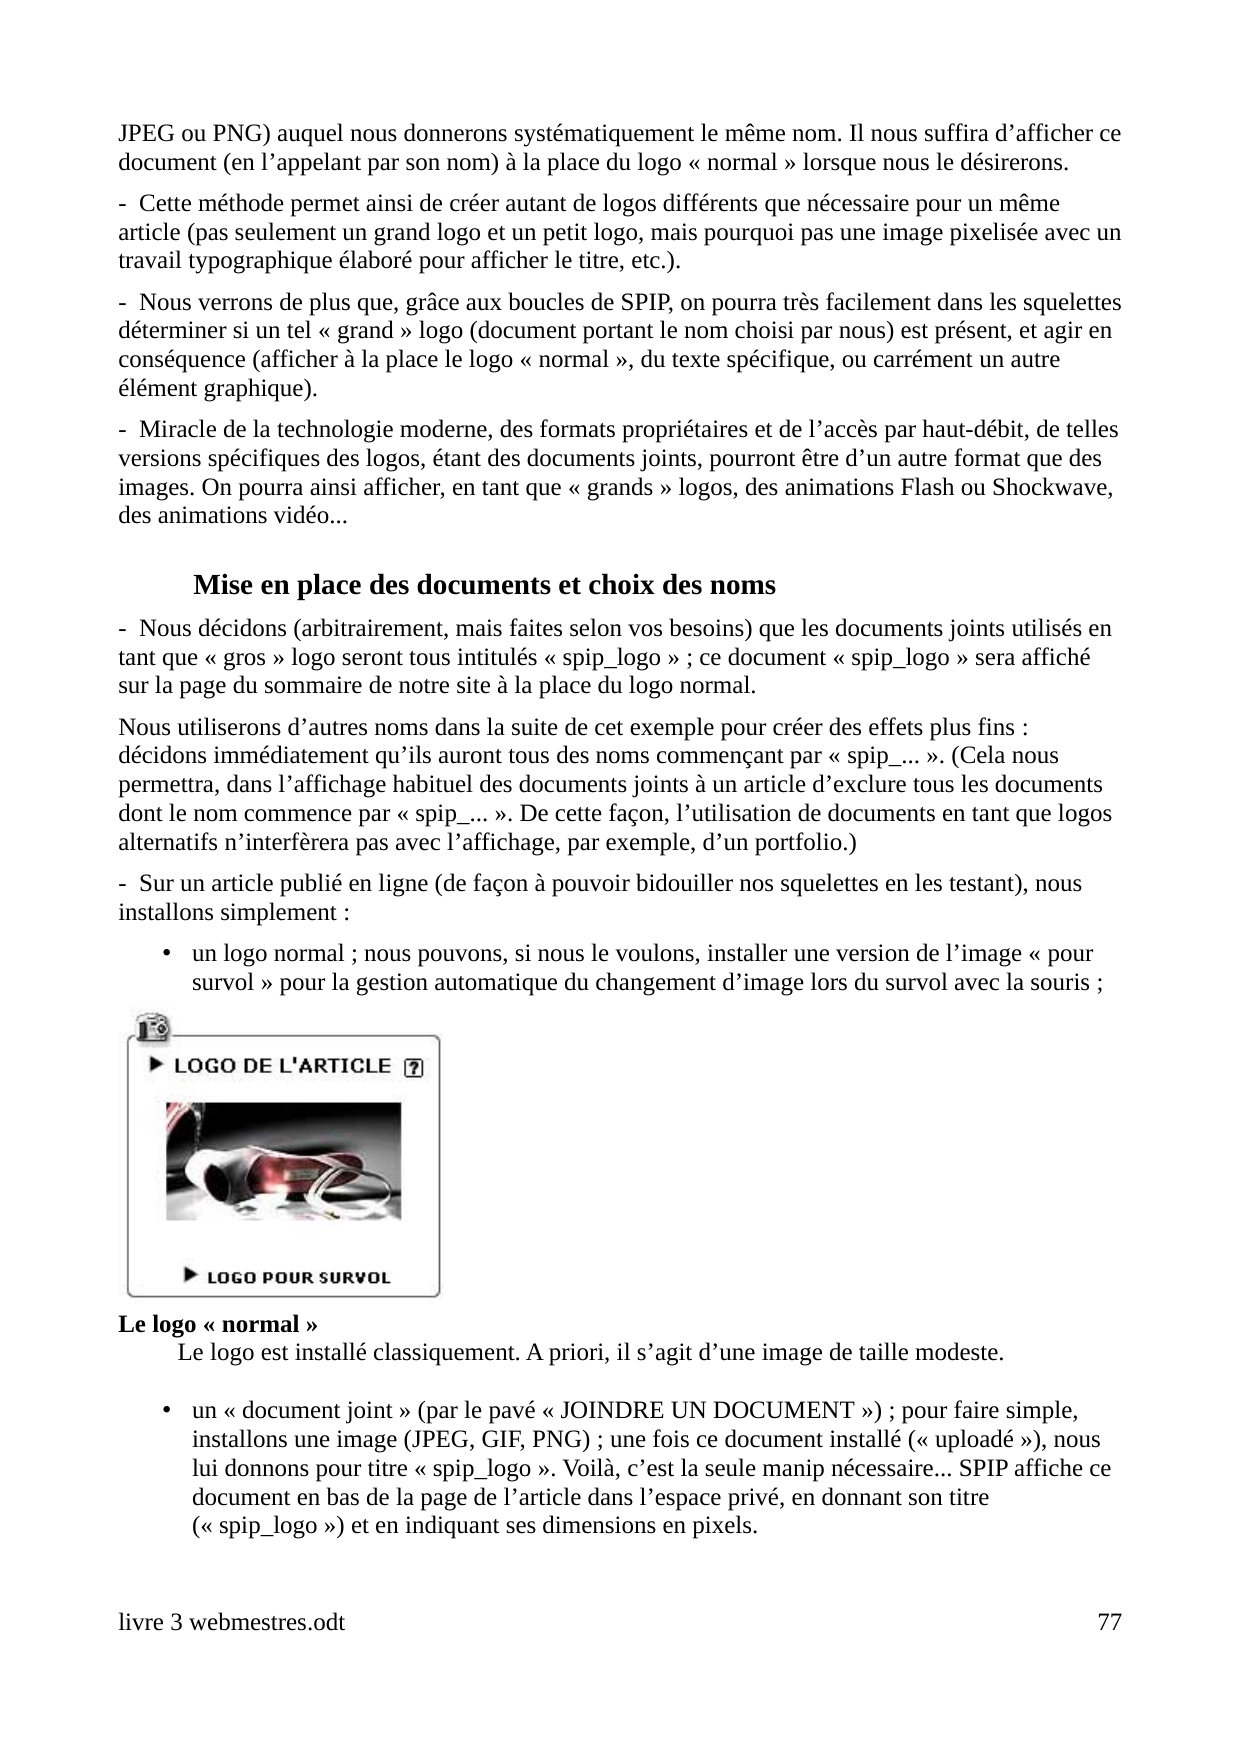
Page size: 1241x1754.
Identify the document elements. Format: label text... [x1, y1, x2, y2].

list un logo normal ; nous pouvons, si nous le voulons, installer une version de l’image « pour survol » pour la gestion automatique du changement d’image lors du survol avec la souris ; [162, 938, 1122, 995]
list un « document joint » (par le pavé « JOINDRE UN DOCUMENT ») ; pour faire simple, installons une image (JPEG, GIF, PNG) ; une fois ce document installé (« uploadé »), nous lui donnons pour titre « spip_logo ». Voilà, c’est la seule manip nécessaire... SPIP affiche ce document en bas de la page de l’article dans l’espace privé, en donnant son titre (« spip_logo ») et en indiquant ses dimensions en pixels. [162, 1396, 1122, 1539]
text JPEG ou PNG) auquel nous donnerons systématiquement le même nom. Il nous suffira d’afficher ce document (en l’appelant par son nom) à la place du logo « normal » lorsque nous le désirerons. [118, 118, 1122, 176]
text - Cette méthode permet ainsi de créer autant de logos différents que nécessaire pour un même article (pas seulement un grand logo et un petit logo, mais pourquoi pas une image pixelisée avec un travail typographique élaboré pour afficher le titre, etc.). [118, 188, 1122, 274]
subtitle Mise en place des documents et choix des noms [118, 567, 1122, 600]
text - Sur un article publié en ligne (de façon à pouvoir bidouiller nos squelettes en les testant), nous installons simplement : [118, 868, 1122, 925]
text - Nous décidons (arbitrairement, mais faites selon vos besoins) que les documents joints utilisés en tant que « gros » logo seront tous intitulés « spip_logo » ; ce document « spip_logo » sera affiché sur la page du sommaire de notre site à la place du logo normal. [118, 613, 1122, 699]
picture [118, 1007, 450, 1304]
list Le logo est installé classiquement. A priori, il s’agit d’une image de taille modeste. [177, 1337, 1122, 1366]
subtitle Le logo « normal » [118, 1309, 1122, 1337]
text Nous utiliserons d’autres noms dans la suite de cet exemple pour créer des effets plus fins : décidons immédiatement qu’ils auront tous des noms commençant par « spip_... ». (Cela nous permettra, dans l’affichage habituel des documents joints à un article d’exclure tous les documents dont le nom commence par « spip_... ». De cette façon, l’utilisation de documents en tant que logos alternatifs n’interfèrera pas avec l’affichage, par exemple, d’un portfolio.) [118, 712, 1122, 855]
text - Nous verrons de plus que, grâce aux boucles de SPIP, on pourra très facilement dans les squelettes déterminer si un tel « grand » logo (document portant le nom choisi par nous) est présent, et agir en conséquence (afficher à la place le logo « normal », du texte spécifique, ou carrément un autre élément graphique). [118, 287, 1122, 402]
text - Miracle de la technologie moderne, des formats propriétaires et de l’accès par haut-débit, de telles versions spécifiques des logos, étant des documents joints, pourront être d’un autre format que des images. On pourra ainsi afficher, en tant que « grands » logos, des animations Flash ou Shockwave, des animations vidéo... [118, 414, 1122, 529]
